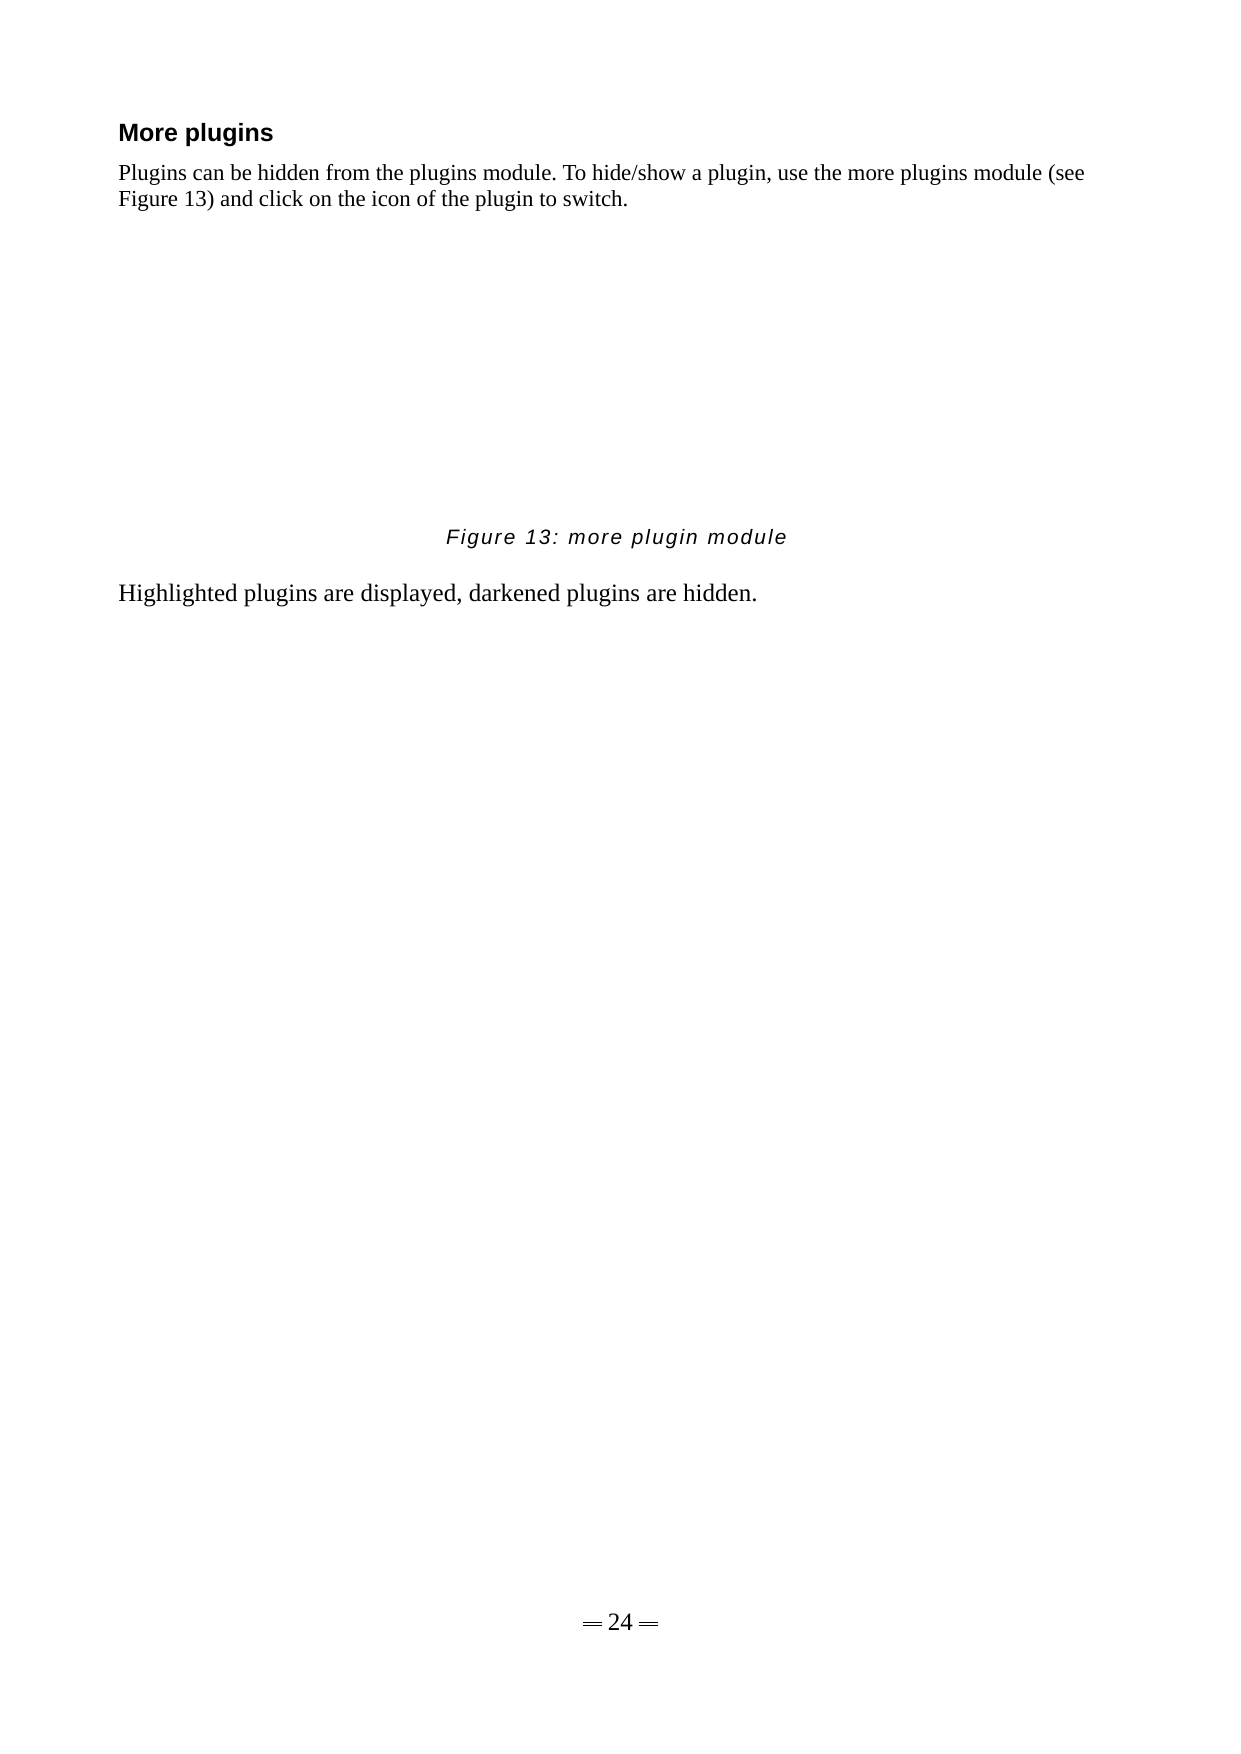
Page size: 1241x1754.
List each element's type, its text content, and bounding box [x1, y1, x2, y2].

subtitle More plugins [118, 118, 1122, 147]
text Plugins can be hidden from the plugins module. To hide/show a plugin, use the more plugins module (see Figure 13) and click on the icon of the plugin to switch. [118, 159, 1122, 211]
text [422, 219, 812, 231]
text Highlighted plugins are displayed, darkened plugins are hidden. [118, 224, 1122, 607]
text Figure 13: more plugin module [422, 231, 812, 549]
